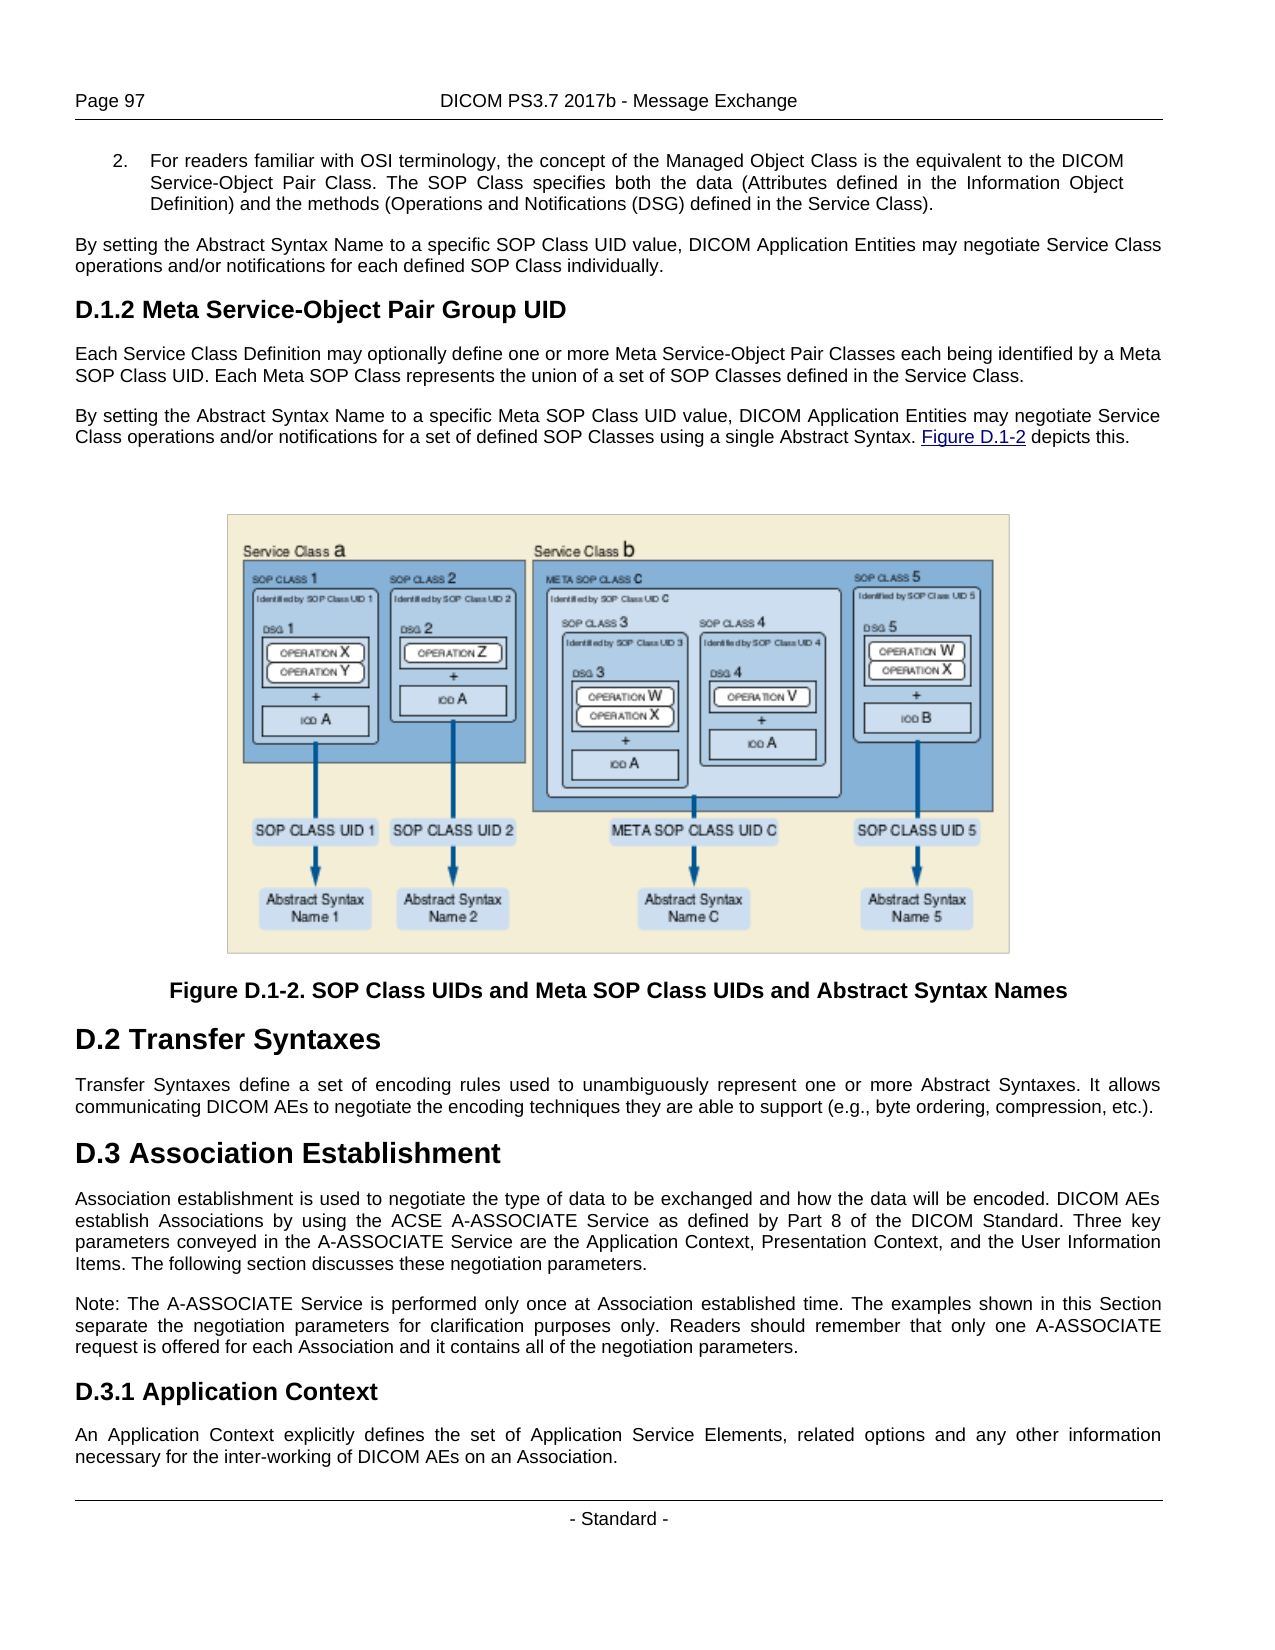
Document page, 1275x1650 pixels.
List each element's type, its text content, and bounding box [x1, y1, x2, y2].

text D.3 Association Establishment [75, 1136, 1162, 1169]
text D.3.1 Application Context [75, 1377, 1162, 1405]
list For readers familiar with OSI terminology, the concept of the Managed Object Class is the equivalent to the DICOM Service-Object Pair Class. The SOP Class specifies both the data (Attributes defined in the Information Object Definition) and the methods (Operations and Notifications (DSG) defined in the Service Class). [112, 150, 1125, 215]
text Each Service Class Definition may optionally define one or more Meta Service-Object Pair Classes each being identified by a Meta SOP Class UID. Each Meta SOP Class represents the union of a set of SOP Classes defined in the Service Class. [75, 343, 1162, 386]
text Transfer Syntaxes define a set of encoding rules used to unambiguously represent one or more Abstract Syntaxes. It allows communicating DICOM AEs to negotiate the encoding techniques they are able to support (e.g., byte ordering, compression, etc.). [75, 1074, 1162, 1117]
text D.2 Transfer Syntaxes [75, 1022, 1162, 1055]
text Association establishment is used to negotiate the type of data to be exchanged and how the data will be encoded. DICOM AEs establish Associations by using the ACSE A-ASSOCIATE Service as defined by Part 8 of the DICOM Standard. Three key parameters conveyed in the A-ASSOCIATE Service are the Application Context, Presentation Context, and the User Information Items. The following section discusses these negotiation parameters. [75, 1188, 1162, 1274]
text An Application Context explicitly defines the set of Application Service Elements, related options and any other information necessary for the inter-working of DICOM AEs on an Association. [75, 1424, 1162, 1467]
text D.1.2 Meta Service-Object Pair Group UID [75, 295, 1162, 324]
text By setting the Abstract Syntax Name to a specific SOP Class UID value, DICOM Application Entities may negotiate Service Class operations and/or notifications for each defined SOP Class individually. [75, 233, 1162, 277]
picture [226, 514, 1011, 955]
text By setting the Abstract Syntax Name to a specific Meta SOP Class UID value, DICOM Application Entities may negotiate Service Class operations and/or notifications for a set of defined SOP Classes using a single Abstract Syntax. Figure D.1-2 depicts this. [75, 405, 1162, 448]
text Figure D.1-2. SOP Class UIDs and Meta SOP Class UIDs and Abstract Syntax Names [75, 977, 1162, 1003]
text Note: The A-ASSOCIATE Service is performed only once at Association established time. The examples shown in this Section separate the negotiation parameters for clarification purposes only. Readers should remember that only one A-ASSOCIATE request is offered for each Association and it contains all of the negotiation parameters. [75, 1293, 1162, 1358]
